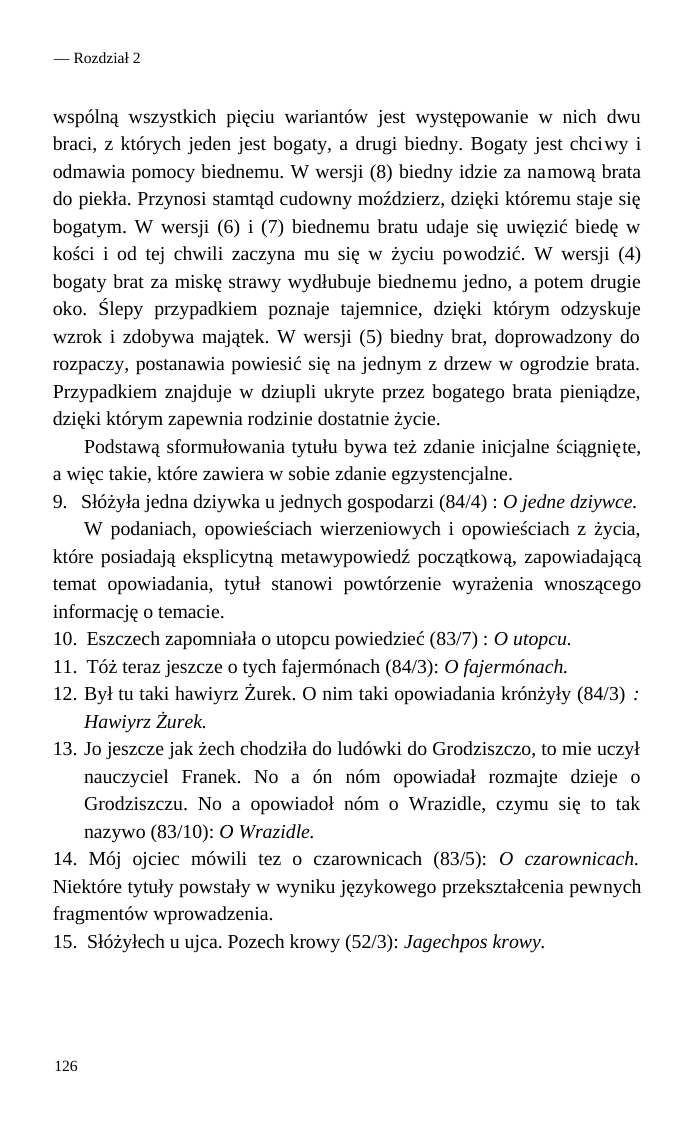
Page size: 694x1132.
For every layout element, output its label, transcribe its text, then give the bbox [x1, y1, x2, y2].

list Tóż teraz jeszcze o tych fajermónach (84/3): O fajermónach. [53, 655, 641, 678]
list Słóżyła jedna dziywka u jednych gospodarzi (84/4) : O jedne dziywce. [53, 490, 641, 513]
text 126 [54, 1056, 84, 1074]
text wspólną wszystkich pięciu wariantów jest występowanie w nich dwu braci, z których jeden jest bogaty, a drugi biedny. Bogaty jest chci­wy i odmawia pomocy biednemu. W wersji (8) biedny idzie za na­mową brata do piekła. Przynosi stamtąd cudowny moździerz, dzięki któremu staje się bogatym. W wersji (6) i (7) biednemu bratu udaje się uwięzić biedę w kości i od tej chwili zaczyna mu się w życiu po­wodzić. W wersji (4) bogaty brat za miskę strawy wydłubuje biedne­mu jedno, a potem drugie oko. Ślepy przypadkiem poznaje tajemni­ce, dzięki którym odzyskuje wzrok i zdobywa majątek. W wersji (5) biedny brat, doprowadzony do rozpaczy, postanawia powiesić się na jednym z drzew w ogrodzie brata. Przypadkiem znajduje w dziupli ukryte przez bogatego brata pieniądze, dzięki którym zapewnia rodzi­nie dostatnie życie. [53, 105, 641, 430]
list Jo jeszcze jak żech chodziła do ludówki do Grodziszczo, to mie uczył nauczyciel Franek. No a ón nóm opowiadał rozmajte dzieje o Grodziszczu. No a opowiadoł nóm o Wrazidle, czymu się to tak nazywo (83/10): O Wrazidle. [53, 737, 641, 843]
list Był tu taki hawiyrz Żurek. O nim taki opowiadania krónżyły (84/3) : Hawiyrz Żurek. [53, 682, 641, 733]
text — Rozdział 2 [54, 48, 148, 66]
list Eszczech zapomniała o utopcu powiedzieć (83/7) : O utopcu. [53, 627, 641, 650]
list Słóżyłech u ujca. Pozech krowy (52/3): Jagechpos krowy. [53, 930, 641, 953]
text W podaniach, opowieściach wierzeniowych i opowieściach z życia, które posiadają eksplicytną metawypowiedź początkową, zapowiadają­cą temat opowiadania, tytuł stanowi powtórzenie wyrażenia wnoszące­go informację o temacie. [53, 517, 641, 623]
text Podstawą sformułowania tytułu bywa też zdanie inicjalne ściągnię­te, a więc takie, które zawiera w sobie zdanie egzystencjalne. [53, 435, 641, 485]
list Mój ojciec mówili tez o czarownicach (83/5): O czarownicach. Niektóre tytuły powstały w wyniku językowego przekształcenia pew­nych fragmentów wprowadzenia. [53, 847, 641, 925]
